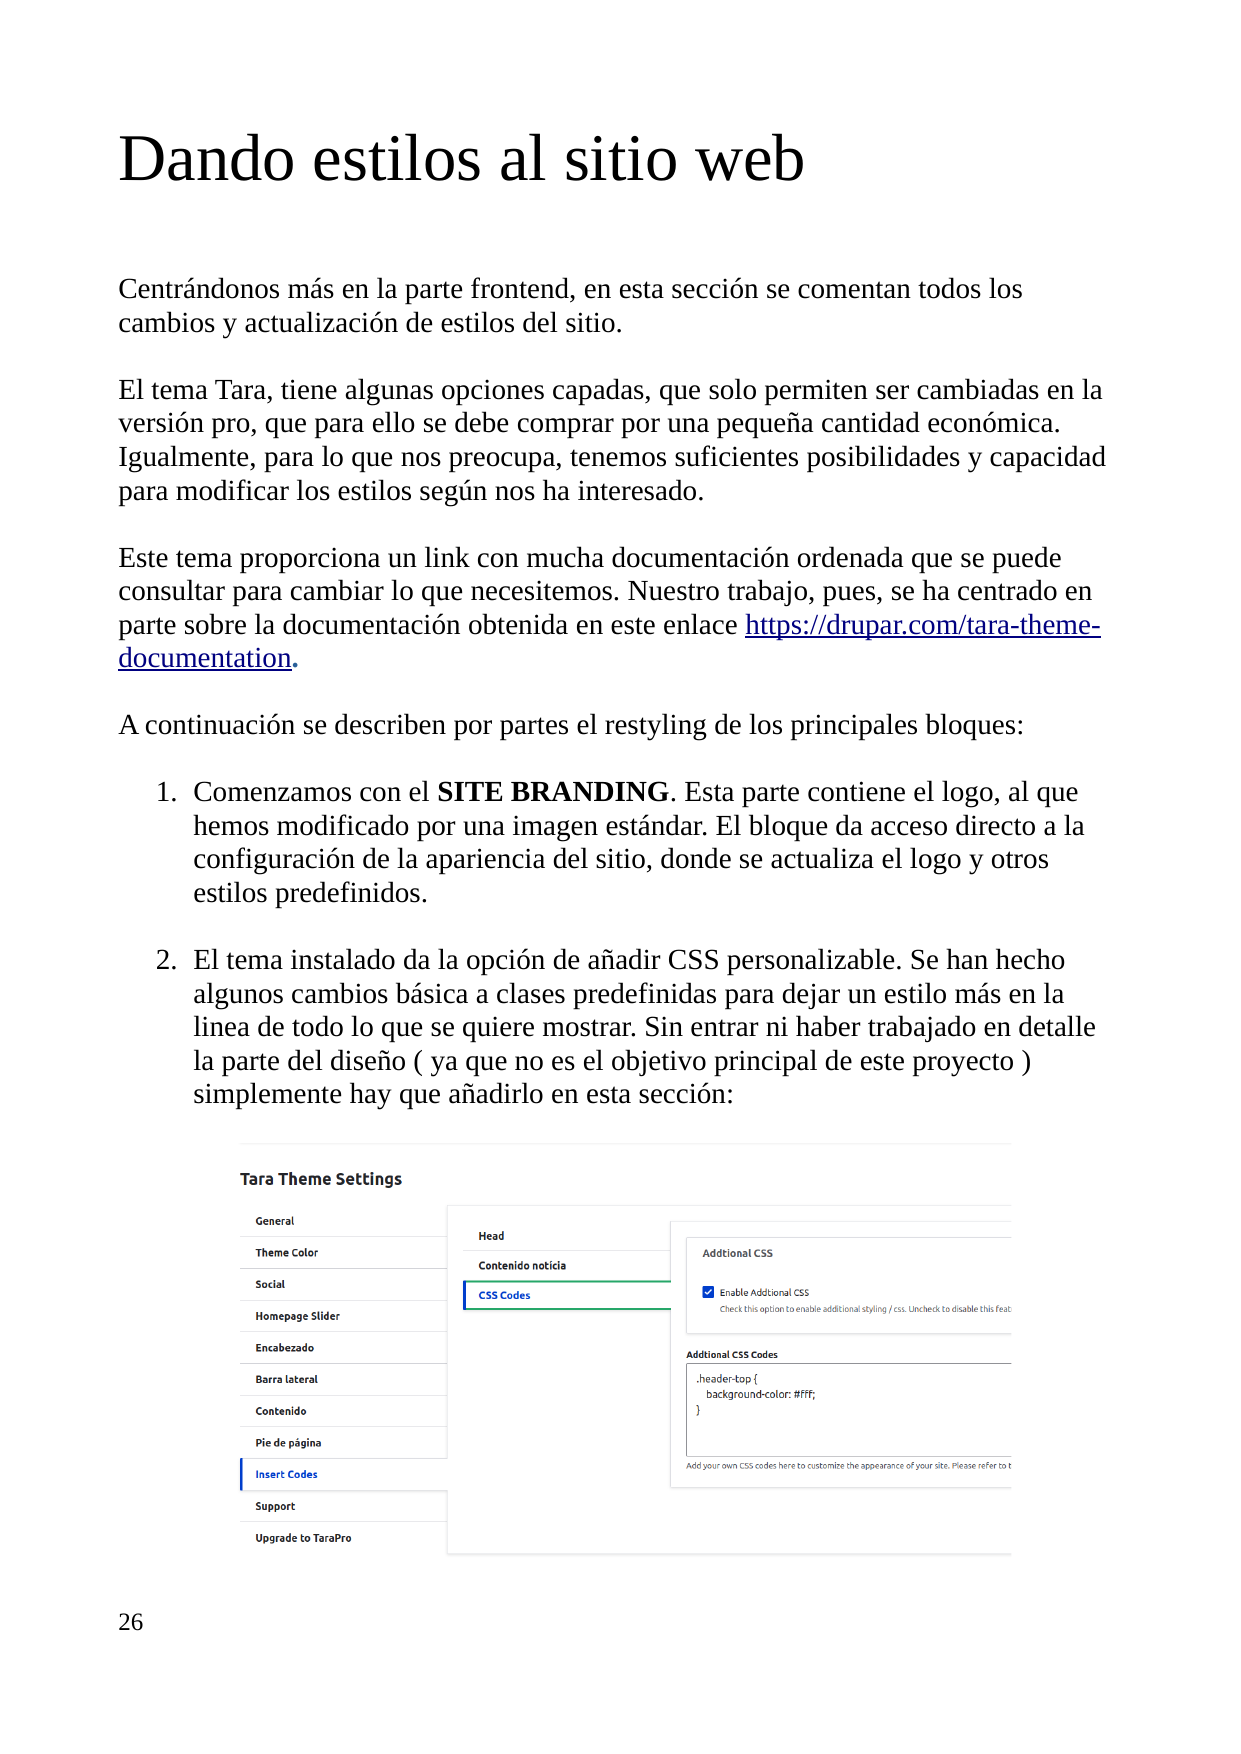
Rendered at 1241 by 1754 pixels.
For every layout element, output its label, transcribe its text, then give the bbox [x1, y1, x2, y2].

list Comenzamos con el SITE BRANDING. Esta parte contiene el logo, al que hemos modificado por una imagen estándar. El bloque da acceso directo a la configuración de la apariencia del sitio, donde se actualiza el logo y otros estilos predefinidos. [156, 774, 1122, 942]
text A continuación se describen por partes el restyling de los principales bloques: [118, 707, 1122, 741]
text El tema Tara, tiene algunas opciones capadas, que solo permiten ser cambiadas en la versión pro, que para ello se debe comprar por una pequeña cantidad económica. Igualmente, para lo que nos preocupa, tenemos suficientes posibilidades y capacidad para modificar los estilos según nos ha interesado. [118, 372, 1122, 506]
text Dando estilos al sitio web [118, 118, 1122, 195]
list El tema instalado da la opción de añadir CSS personalizable. Se han hecho algunos cambios básica a clases predefinidas para dejar un estilo más en la linea de todo lo que se quiere mostrar. Sin entrar ni haber trabajado en detalle la parte del diseño ( ya que no es el objetivo principal de este proyecto ) simplemente hay que añadirlo en esta sección: [156, 942, 1122, 1110]
picture [228, 1143, 1012, 1575]
text Este tema proporciona un link con mucha documentación ordenada que se puede consultar para cambiar lo que necesitemos. Nuestro trabajo, pues, se ha centrado en parte sobre la documentación obtenida en este enlace https://drupar.com/tara-theme-documentation. [118, 540, 1122, 674]
text Centrándonos más en la parte frontend, en esta sección se comentan todos los cambios y actualización de estilos del sitio. [118, 271, 1122, 338]
